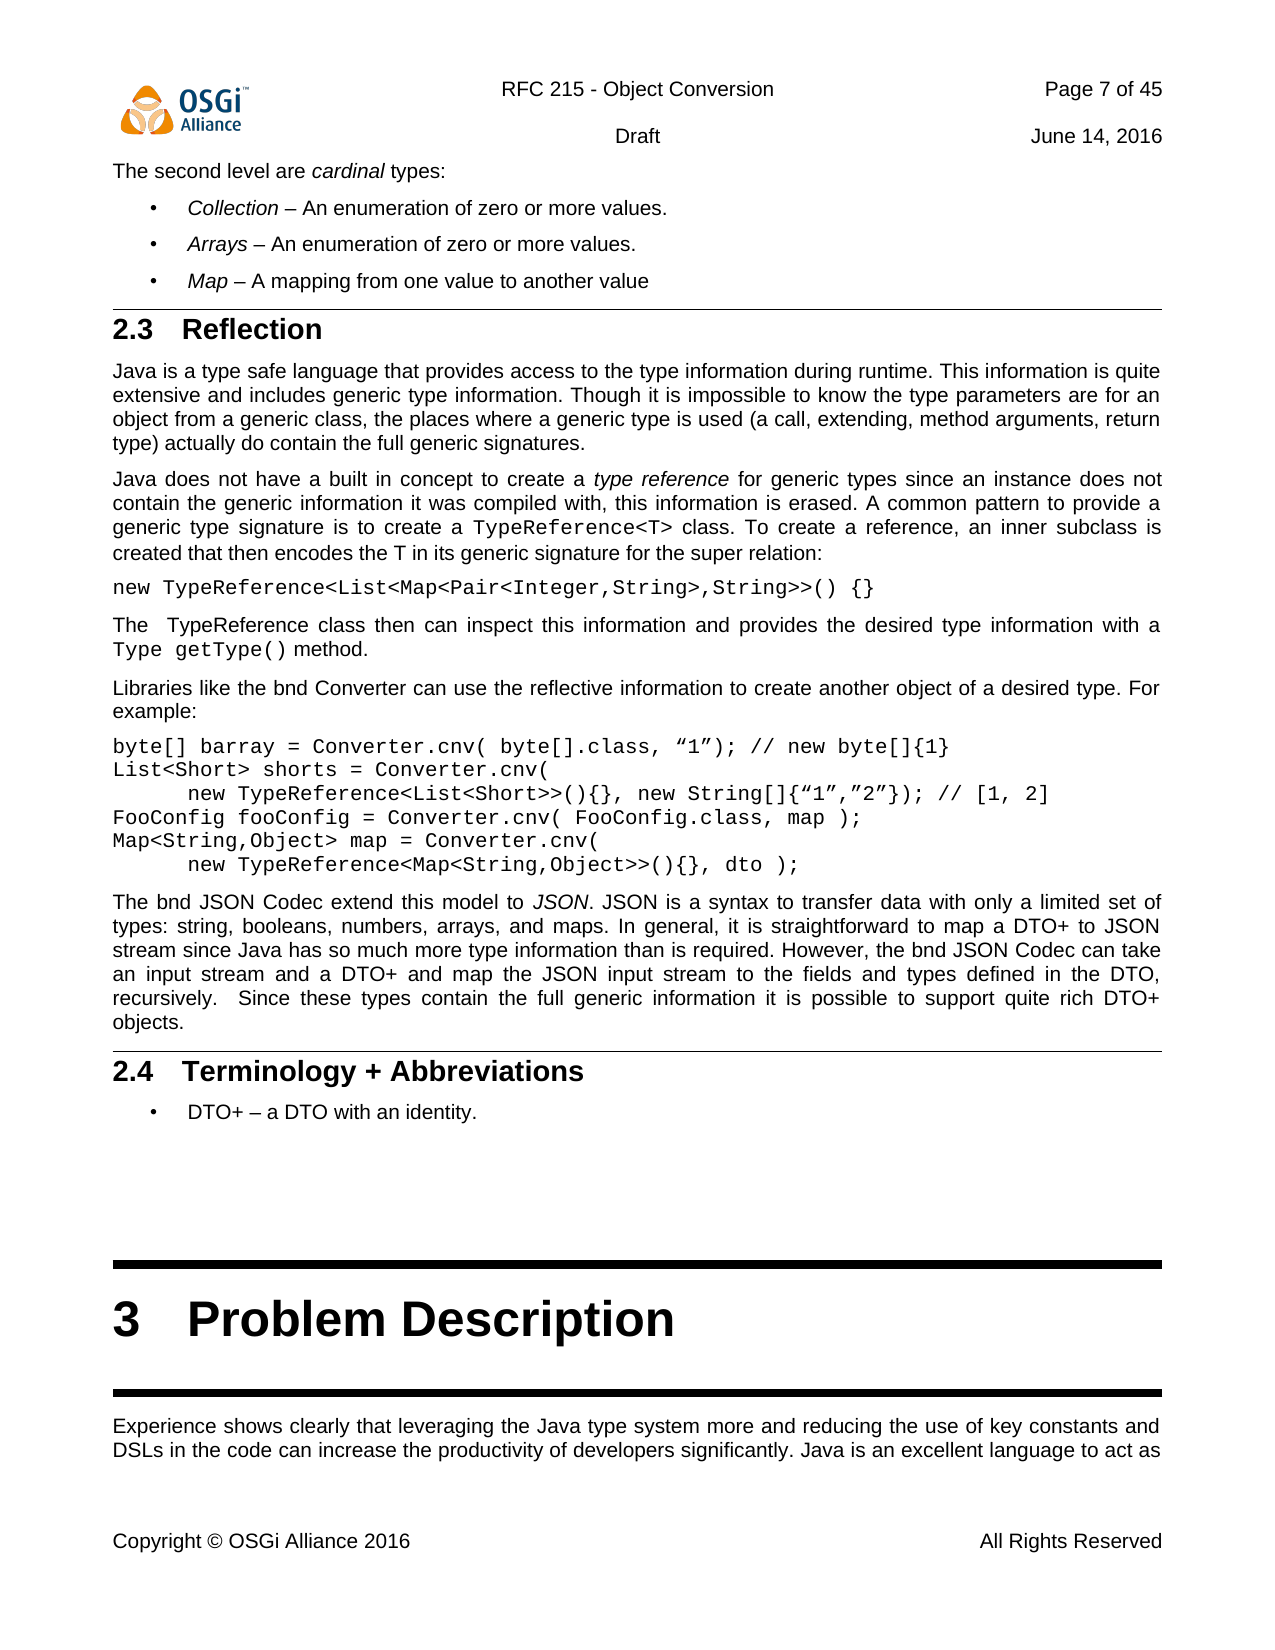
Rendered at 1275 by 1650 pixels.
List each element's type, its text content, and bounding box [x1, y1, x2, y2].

subtitle Reflection [112, 310, 1162, 346]
text The TypeReference class then can inspect this information and provides the desired type information with a Type getType() method. [112, 613, 1162, 663]
text Java is a type safe language that provides access to the type information during runtime. This information is quite extensive and includes generic type information. Though it is impossible to know the type parameters are for an object from a generic class, the places where a generic type is used (a call, extending, method arguments, return type) actually do contain the full generic signatures. [112, 358, 1162, 454]
text The second level are cardinal types: [112, 159, 1162, 183]
text The bnd JSON Codec extend this model to JSON. JSON is a syntax to transfer data with only a limited set of types: string, booleans, numbers, arrays, and maps. In general, it is straightforward to map a DTO+ to JSON stream since Java has so much more type information than is required. However, the bnd JSON Codec can take an input stream and a DTO+ and map the JSON input stream to the fields and types defined in the DTO, recursively. Since these types contain the full generic information it is possible to support quite rich DTO+ objects. [112, 890, 1162, 1034]
subtitle Problem Description [112, 1261, 1162, 1397]
text byte[] barray = Converter.cnv( byte[].class, “1”); // new byte[]{1} [112, 736, 1162, 759]
text new TypeReference<List<Map<Pair<Integer,String>,String>>() {} [112, 577, 1162, 601]
text new TypeReference<List<Short>>(){}, new String[]{“1”,”2”}); // [1, 2] [112, 783, 1162, 807]
text Libraries like the bnd Converter can use the reflective information to create another object of a desired type. For example: [112, 675, 1162, 723]
text List<Short> shorts = Converter.cnv( [112, 759, 1162, 783]
text FooConfig fooConfig = Converter.cnv( FooConfig.class, map ); [112, 807, 1162, 830]
text new TypeReference<Map<String,Object>>(){}, dto ); [112, 854, 1162, 878]
list Arrays – An enumeration of zero or more values. [150, 232, 1162, 256]
list Collection – An enumeration of zero or more values. [150, 195, 1162, 219]
text Map<String,Object> map = Converter.cnv( [112, 830, 1162, 854]
list DTO+ – a DTO with an identity. [150, 1100, 1162, 1124]
subtitle Terminology + Abbreviations [112, 1052, 1162, 1087]
text Experience shows clearly that leveraging the Java type system more and reducing the use of key constants and DSLs in the code can increase the productivity of developers significantly. Java is an excellent language to act as [112, 1414, 1162, 1462]
picture [113, 78, 257, 142]
text Java does not have a built in concept to create a type reference for generic types since an instance does not contain the generic information it was compiled with, this information is erased. A common pattern to provide a generic type signature is to create a TypeReference<T> class. To create a reference, an inner subclass is created that then encodes the T in its generic signature for the super relation: [112, 467, 1162, 564]
list Map – A mapping from one value to another value [150, 268, 1162, 293]
